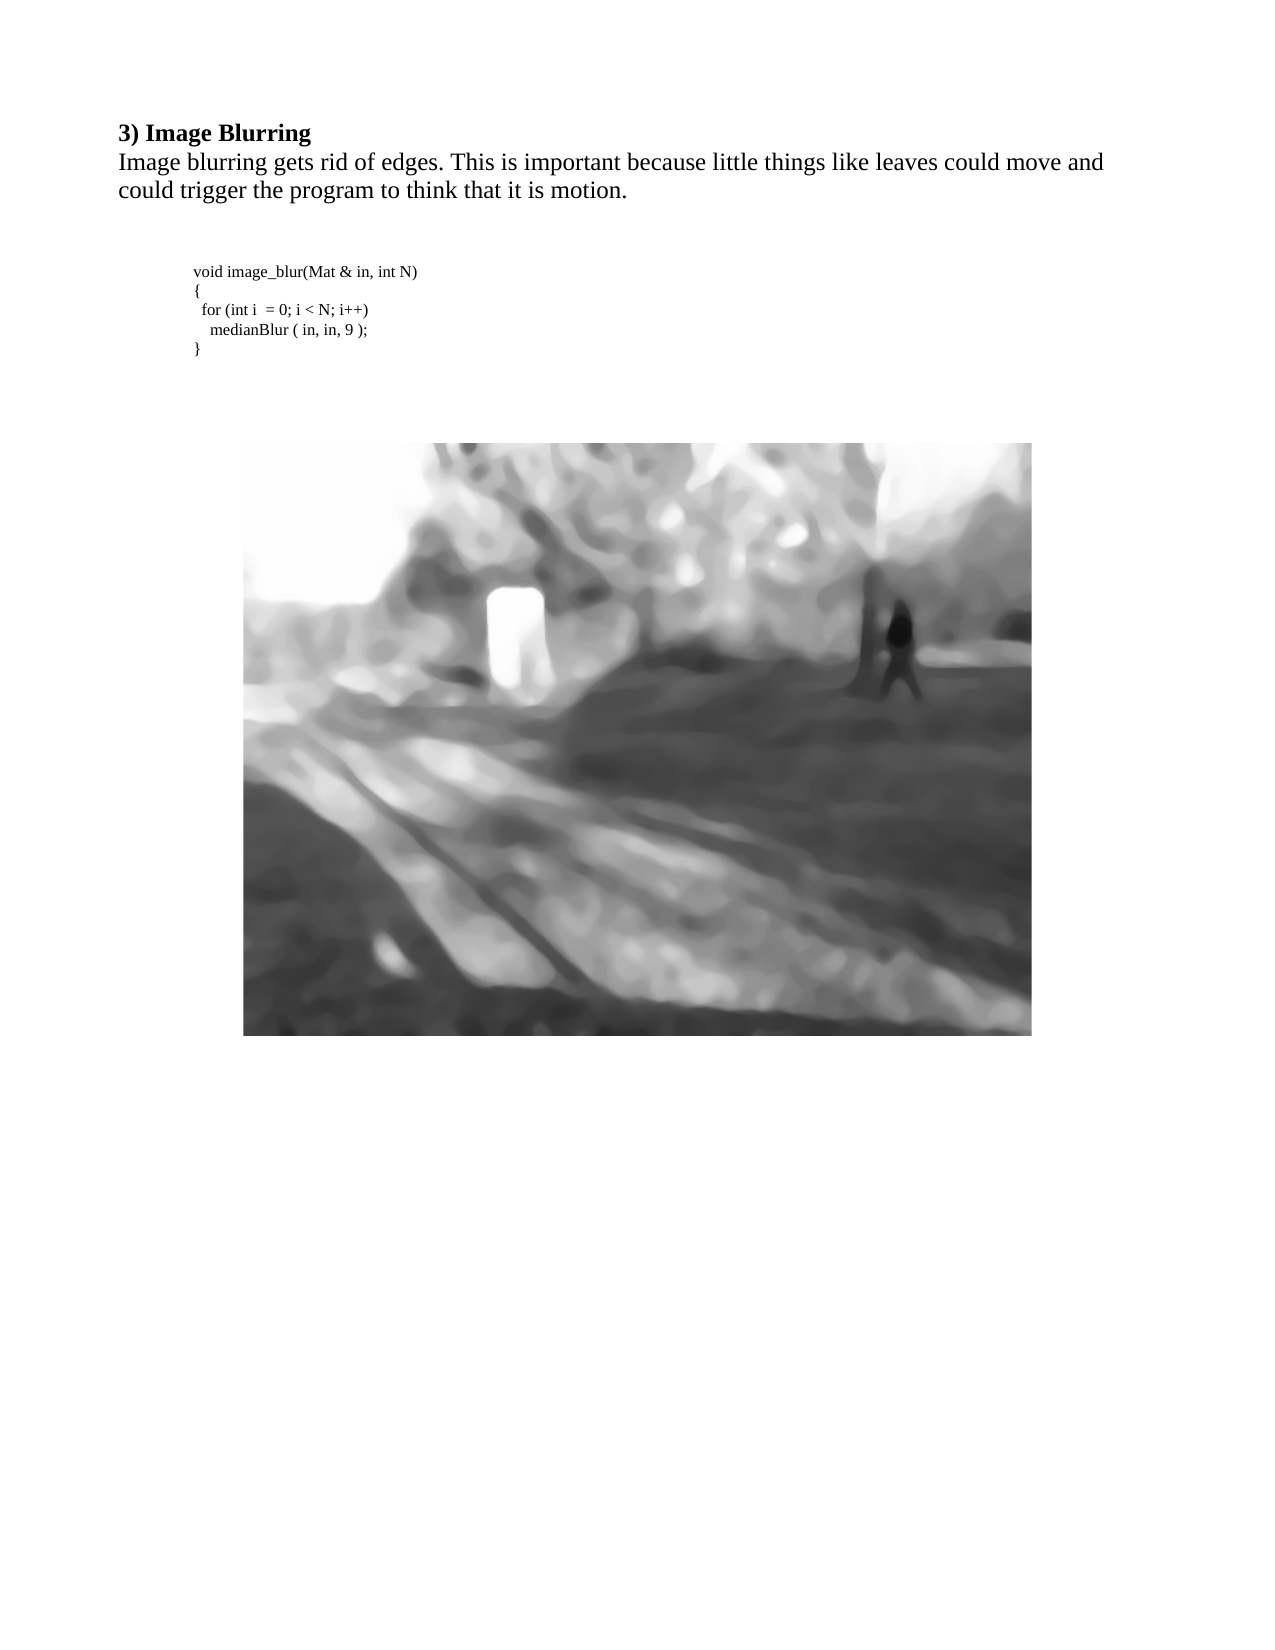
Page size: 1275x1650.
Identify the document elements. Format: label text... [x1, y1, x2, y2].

text } [118, 338, 1157, 358]
text { [118, 281, 1157, 300]
text void image_blur(Mat & in, int N) [118, 262, 1157, 281]
text Image blurring gets rid of edges. This is important because little things like leaves could move and could trigger the program to think that it is motion. [118, 147, 1157, 204]
text 3) Image Blurring [118, 118, 1157, 147]
text for (int i = 0; i < N; i++) [118, 300, 1157, 319]
picture [243, 443, 1032, 1036]
text medianBlur ( in, in, 9 ); [118, 319, 1157, 338]
